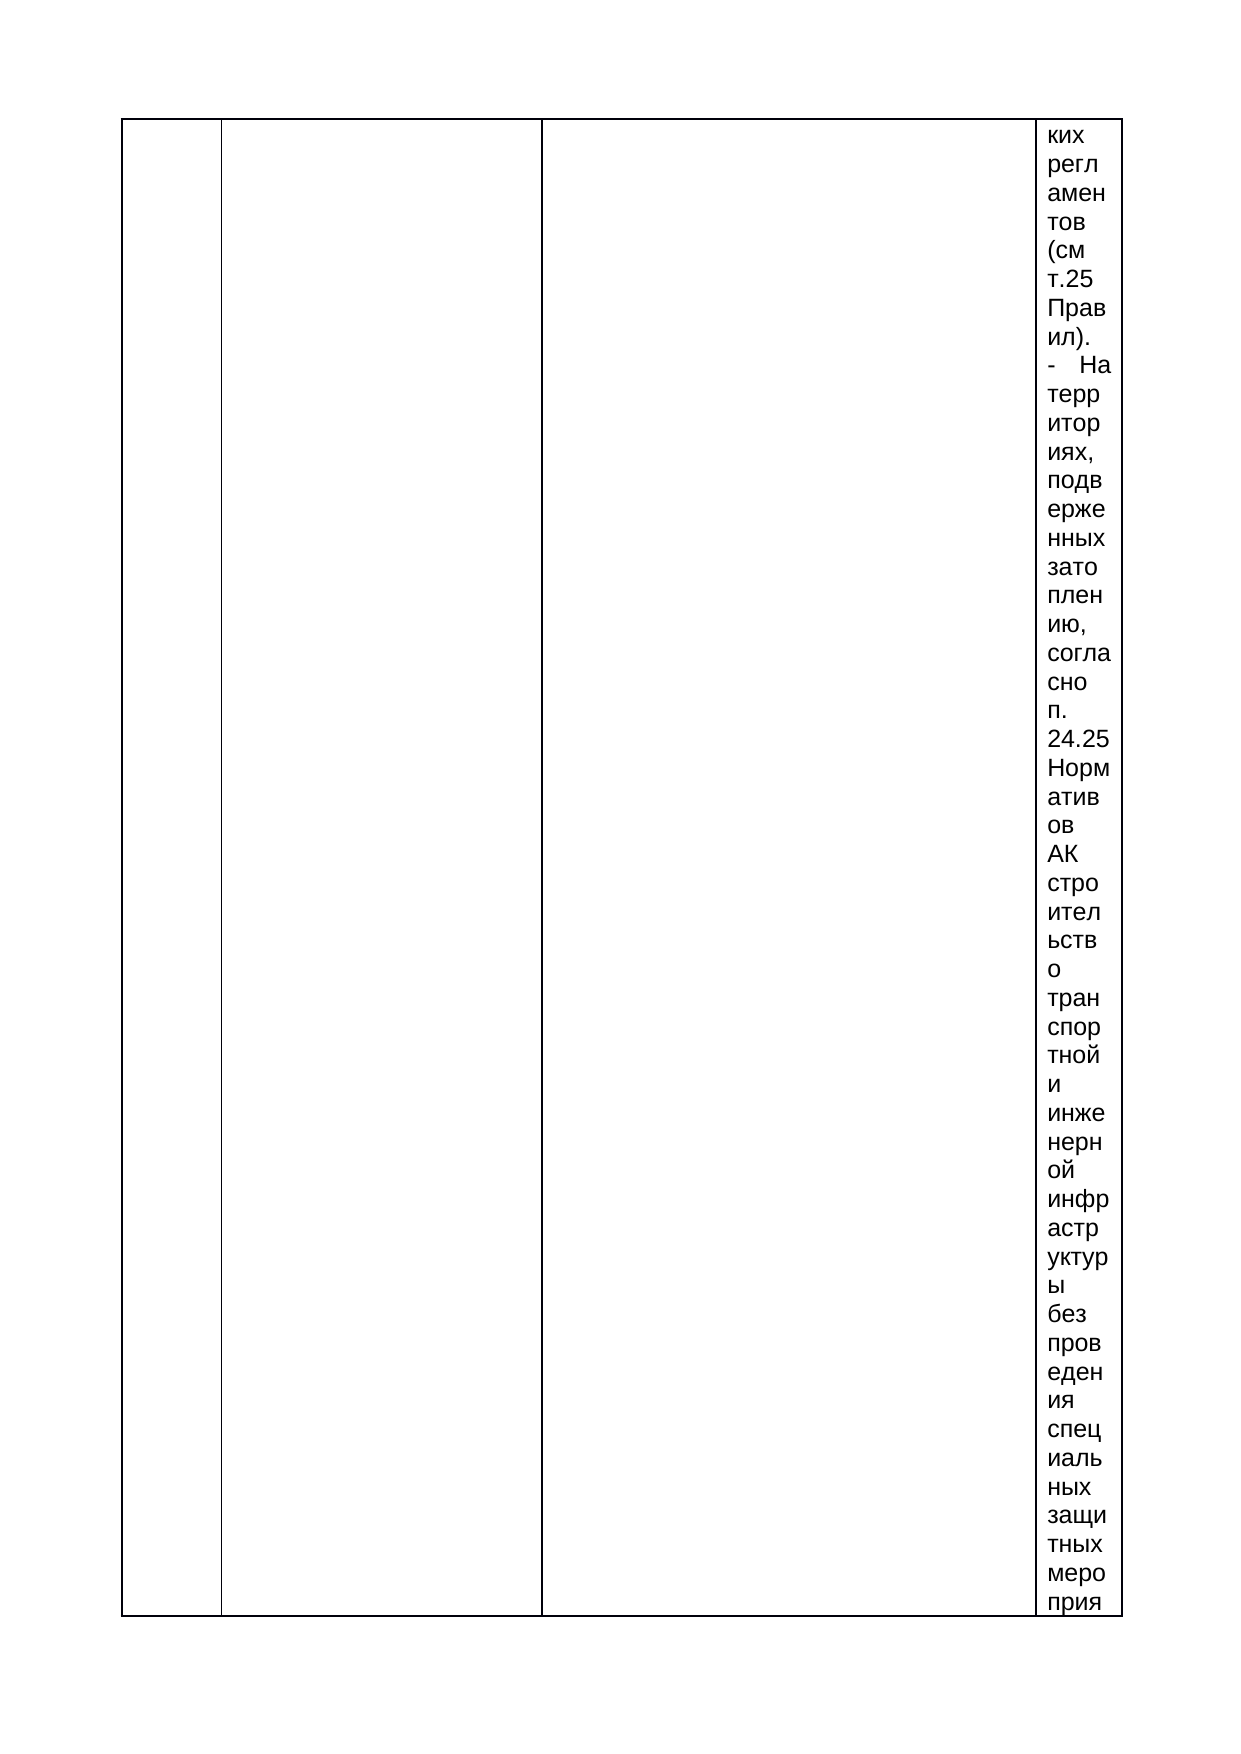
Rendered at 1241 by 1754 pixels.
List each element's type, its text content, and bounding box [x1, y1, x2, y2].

table_cell ких регламентов (см т.25 Правил). - На территориях, подверженных затоплению, согласно п. 24.25 Нормативов АК строительство транспортной и инженерной инфраструктуры без проведения специальных защитных мероприя [1037, 120, 1121, 1615]
table_cell [543, 120, 1035, 1615]
table_cell [123, 120, 221, 1615]
table_cell [222, 120, 541, 1615]
